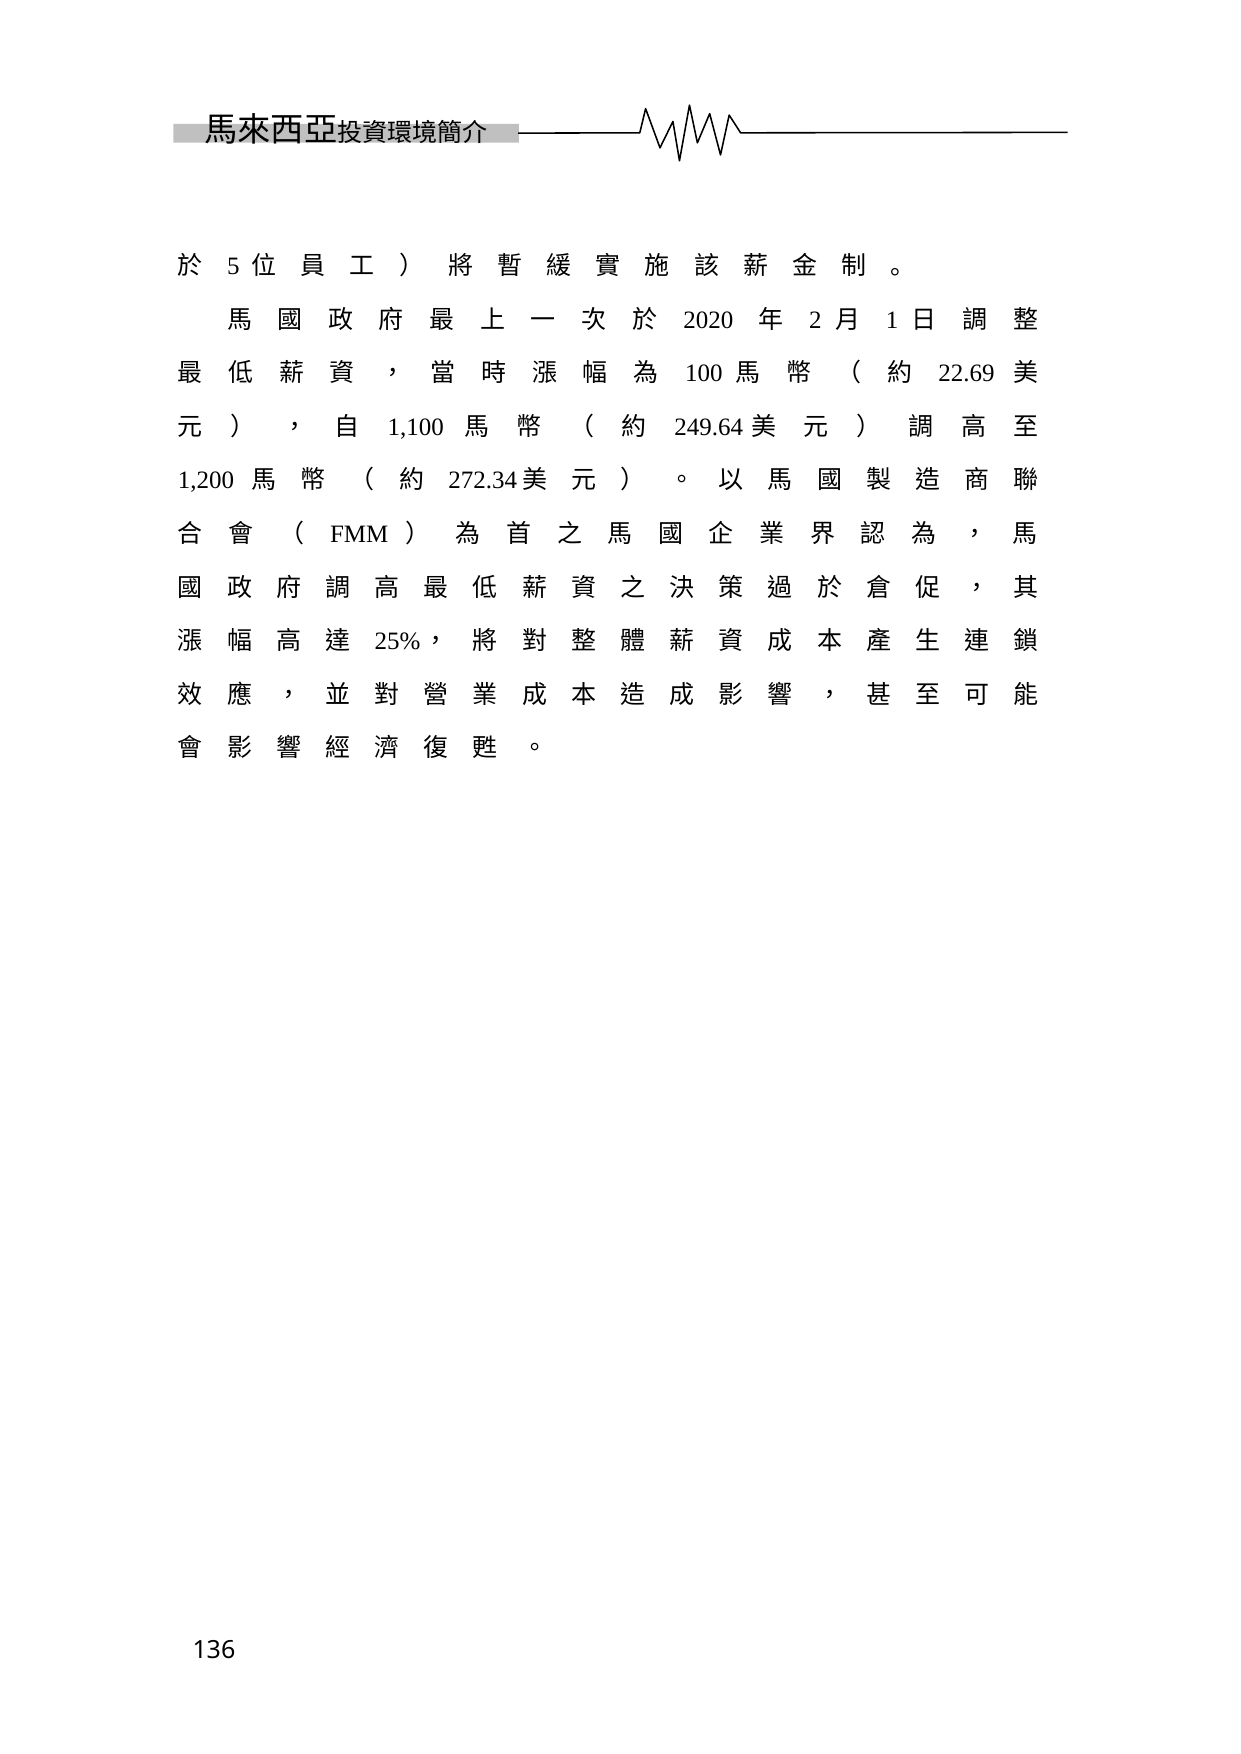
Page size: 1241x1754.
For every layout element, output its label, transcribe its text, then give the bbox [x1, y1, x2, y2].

text 馬國政府最上一次於2020年2月1日調整最低薪資，當時漲幅為100馬幣（約22.69美元），自1,100馬幣（約249.64美元）調高至1,200馬幣（約272.34美元）。以馬國製造商聯合會（FMM）為首之馬國企業界認為，馬國政府調高最低薪資之決策過於倉促，其漲幅高達25%，將對整體薪資成本產生連鎖效應，並對營業成本造成影響，甚至可能會影響經濟復甦。 [178, 291, 1063, 773]
text 於5位員工）將暫緩實施該薪金制。 [178, 237, 1063, 291]
